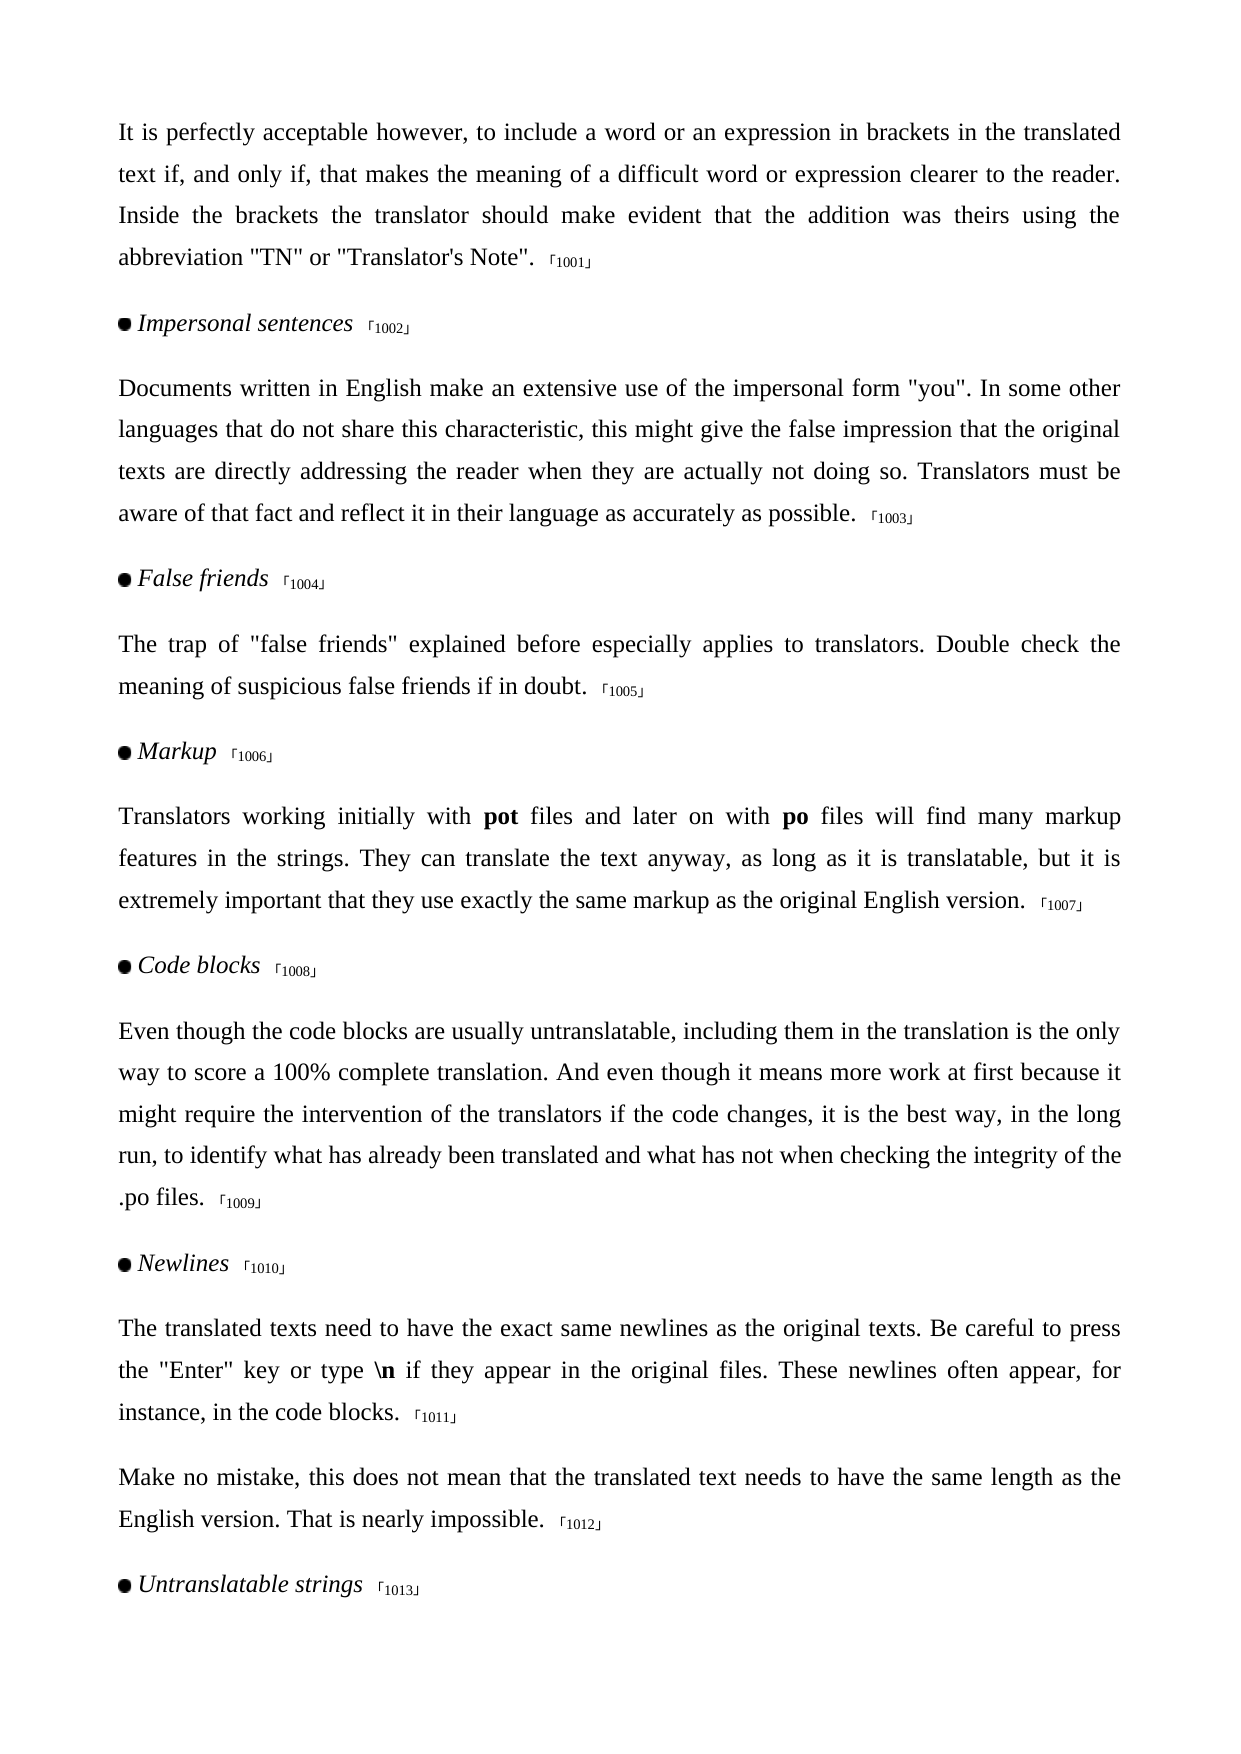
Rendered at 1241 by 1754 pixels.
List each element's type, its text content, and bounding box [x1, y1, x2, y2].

picture [118, 573, 132, 587]
text Documents written in English make an extensive use of the impersonal form "you". In some other languages that do not share this characteristic, this might give the false impression that the original texts are directly addressing the reader when they are actually not doing so. Translators must be aware of that fact and reflect it in their language as accurately as possible. 「1003」 [118, 374, 1122, 527]
text Translators working initially with pot files and later on with po files will find many markup features in the strings. They can translate the text anyway, as long as it is translatable, but it is extremely important that they use exactly the same markup as the original English version. 「1007」 [118, 802, 1122, 914]
text The trap of "false friends" explained before especially applies to translators. Double check the meaning of suspicious false friends if in doubt. 「1005」 [118, 630, 1122, 699]
text Code blocks 「1008」 [118, 951, 1122, 979]
picture [118, 960, 132, 974]
picture [118, 746, 132, 760]
text Untranslatable strings 「1013」 [118, 1570, 1122, 1598]
text False friends 「1004」 [118, 564, 1122, 592]
text The translated texts need to have the exact same newlines as the original texts. Be careful to press the "Enter" key or type \n if they appear in the original files. These newlines often appear, for instance, in the code blocks. 「1011」 [118, 1314, 1122, 1425]
picture [118, 1579, 132, 1593]
text Even though the code blocks are usually untranslatable, including them in the translation is the only way to score a 100% complete translation. And even though it means more work at first because it might require the intervention of the translators if the code changes, it is the best way, in the long run, to identify what has already been translated and what has not when checking the integrity of the .po files. 「1009」 [118, 1017, 1122, 1211]
text It is perfectly acceptable however, to include a word or an expression in brackets in the translated text if, and only if, that makes the meaning of a difficult word or expression clearer to the reader. Inside the brackets the translator should make evident that the addition was theirs using the abbreviation "TN" or "Translator's Note". 「1001」 [118, 118, 1122, 271]
picture [118, 318, 132, 331]
text Impersonal sentences 「1002」 [118, 308, 1122, 336]
text Markup 「1006」 [118, 737, 1122, 765]
picture [118, 1258, 132, 1272]
text Newlines 「1010」 [118, 1249, 1122, 1277]
text Make no mistake, this does not mean that the translated text needs to have the same length as the English version. That is nearly impossible. 「1012」 [118, 1463, 1122, 1533]
